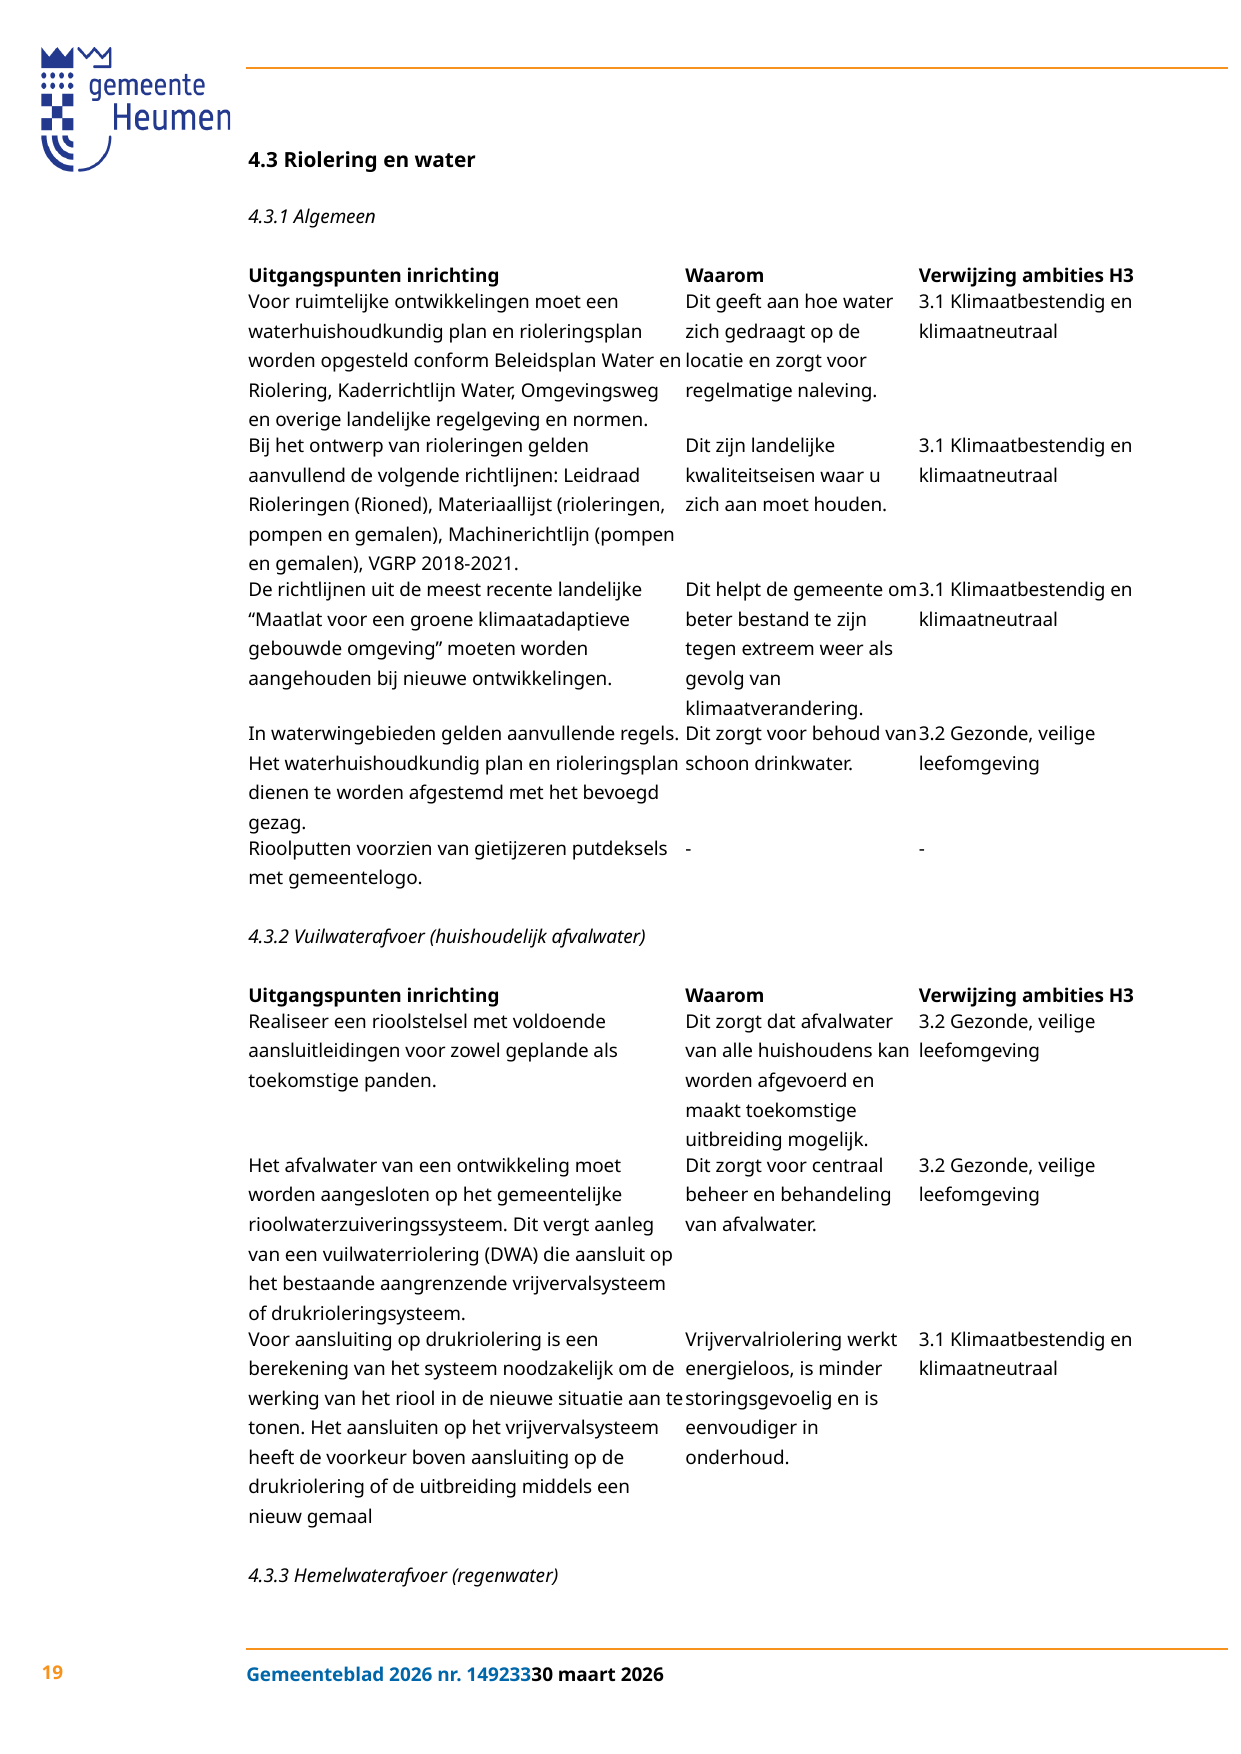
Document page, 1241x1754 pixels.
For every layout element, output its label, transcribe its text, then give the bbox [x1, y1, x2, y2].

table_cell - [685, 835, 918, 890]
table_cell Dit helpt de gemeente om beter bestand te zijn tegen extreem weer als gevolg van klimaatverandering. [685, 576, 918, 720]
table_cell Voor ruimtelijke ontwikkelingen moet een waterhuishoudkundig plan en rioleringsplan worden opgesteld conform Beleidsplan Water en Riolering, Kaderrichtlijn Water, Omgevingsweg en overige landelijke regelgeving en normen. [248, 288, 685, 432]
table_header Verwijzing ambities H3 [919, 263, 1152, 288]
table_cell 3.1 Klimaatbestendig en klimaatneutraal [919, 576, 1152, 720]
table_cell Voor aansluiting op drukriolering is een berekening van het systeem noodzakelijk om de werking van het riool in de nieuwe situatie aan te tonen. Het aansluiten op het vrijvervalsysteem heeft de voorkeur boven aansluiting op de drukriolering of de uitbreiding middels een nieuw gemaal [248, 1326, 685, 1529]
table_cell 3.1 Klimaatbestendig en klimaatneutraal [919, 288, 1152, 432]
text 4.3 Riolering en water [248, 145, 1152, 174]
text 4.3.3 Hemelwaterafvoer (regenwater) [248, 1562, 1152, 1587]
table_cell Het afvalwater van een ontwikkeling moet worden aangesloten op het gemeentelijke rioolwaterzuiveringssysteem. Dit vergt aanleg van een vuilwaterriolering (DWA) die aansluit op het bestaande aangrenzende vrijvervalsysteem of drukrioleringsysteem. [248, 1152, 685, 1326]
table_cell Dit zorgt dat afvalwater van alle huishoudens kan worden afgevoerd en maakt toekomstige uitbreiding mogelijk. [685, 1008, 918, 1152]
text 4.3.1 Algemeen [248, 203, 1152, 229]
table_cell De richtlijnen uit de meest recente landelijke “Maatlat voor een groene klimaatadaptieve gebouwde omgeving” moeten worden aangehouden bij nieuwe ontwikkelingen. [248, 576, 685, 720]
table_cell Vrijvervalriolering werkt energieloos, is minder storingsgevoelig en is eenvoudiger in onderhoud. [685, 1326, 918, 1529]
table_header Waarom [685, 263, 918, 288]
table_cell Dit geeft aan hoe water zich gedraagt op de locatie en zorgt voor regelmatige naleving. [685, 288, 918, 432]
table_cell 3.1 Klimaatbestendig en klimaatneutraal [919, 432, 1152, 576]
table_header Uitgangspunten inrichting [248, 263, 685, 288]
table_cell In waterwingebieden gelden aanvullende regels. Het waterhuishoudkundig plan en rioleringsplan dienen te worden afgestemd met het bevoegd gezag. [248, 720, 685, 835]
table_cell - [919, 835, 1152, 890]
table_cell 3.1 Klimaatbestendig en klimaatneutraal [919, 1326, 1152, 1529]
table_header Waarom [685, 982, 918, 1008]
table_cell 3.2 Gezonde, veilige leefomgeving [919, 1152, 1152, 1326]
table_cell Dit zorgt voor centraal beheer en behandeling van afvalwater. [685, 1152, 918, 1326]
text 4.3.2 Vuilwaterafvoer (huishoudelijk afvalwater) [248, 923, 1152, 949]
table_cell Dit zorgt voor behoud van schoon drinkwater. [685, 720, 918, 835]
table_cell 3.2 Gezonde, veilige leefomgeving [919, 720, 1152, 835]
table_header Verwijzing ambities H3 [919, 982, 1152, 1008]
table_cell Rioolputten voorzien van gietijzeren putdeksels met gemeentelogo. [248, 835, 685, 890]
table_cell 3.2 Gezonde, veilige leefomgeving [919, 1008, 1152, 1152]
table_header Uitgangspunten inrichting [248, 982, 685, 1008]
table_cell Realiseer een rioolstelsel met voldoende aansluitleidingen voor zowel geplande als toekomstige panden. [248, 1008, 685, 1152]
table_cell Dit zijn landelijke kwaliteitseisen waar u zich aan moet houden. [685, 432, 918, 576]
table_cell Bij het ontwerp van rioleringen gelden aanvullend de volgende richtlijnen: Leidraad Rioleringen (Rioned), Materiaallijst (rioleringen, pompen en gemalen), Machinerichtlijn (pompen en gemalen), VGRP 2018-2021. [248, 432, 685, 576]
picture [41, 47, 231, 172]
